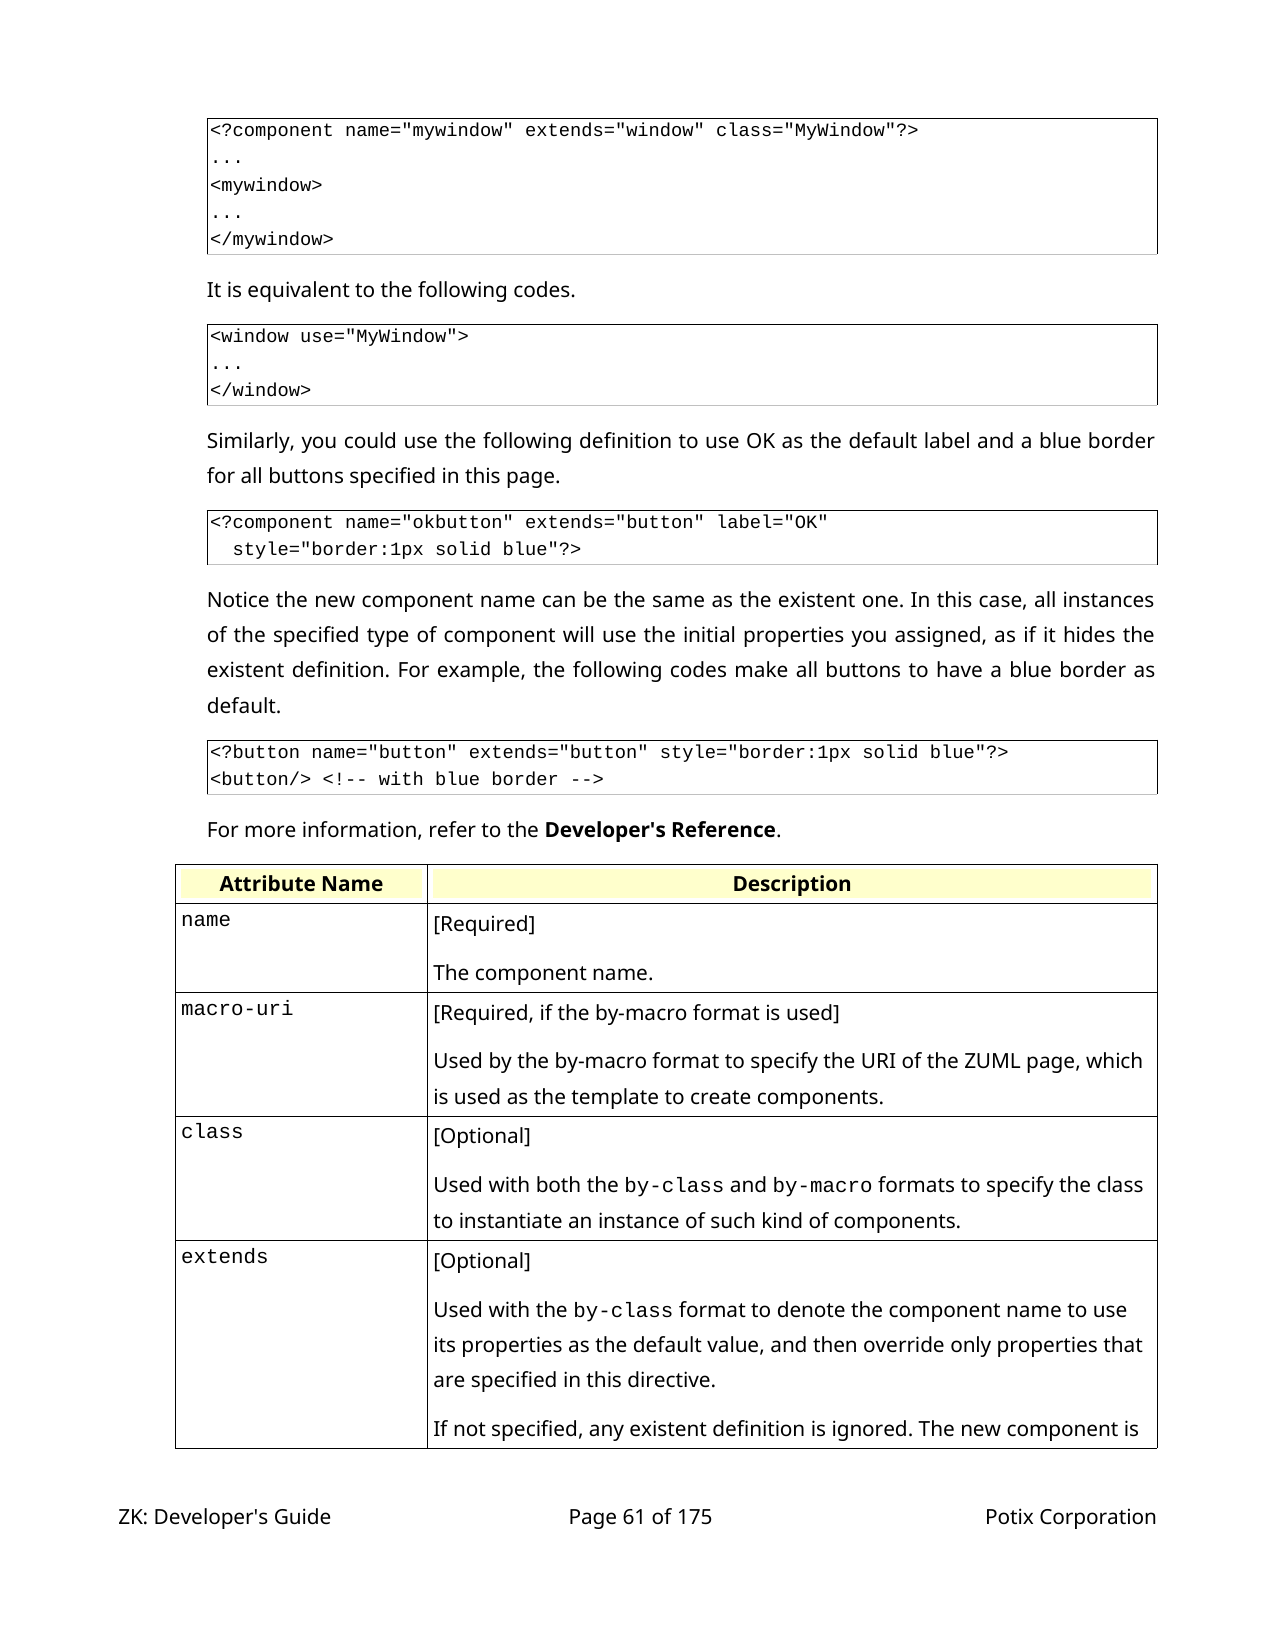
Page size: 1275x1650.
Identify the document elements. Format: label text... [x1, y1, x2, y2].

text <?button name="button" extends="button" style="border:1px solid blue"?> [208, 741, 1157, 764]
table_cell [Optional] Used with both the by-class and by-macro formats to specify the class to instantiate an instance of such kind of components. [428, 1117, 1157, 1240]
table_cell [Required] The component name. [428, 904, 1157, 992]
table_cell name [176, 904, 427, 992]
text <mywindow> [208, 172, 1157, 197]
text Notice the new component name can be the same as the existent one. In this case, all instances of the specified type of component will use the initial properties you assigned, as if it hides the existent definition. For example, the following codes make all buttons to have a blue border as default. [207, 585, 1157, 719]
text style="border:1px solid blue"?> [208, 537, 1157, 564]
table_cell [Optional] Used with the by-class format to denote the component name to use its properties as the default value, and then override only properties that are specified in this directive. If not specified, any existent definition is ignored. The new component is [428, 1241, 1157, 1448]
table_cell extends [176, 1241, 427, 1448]
text ... [208, 200, 1157, 224]
text <button/> <!-- with blue border --> [208, 767, 1157, 794]
table_header Attribute Name [176, 865, 427, 903]
text ... [208, 351, 1157, 375]
text It is equivalent to the following codes. [207, 275, 1157, 303]
table_cell macro-uri [176, 993, 427, 1116]
text For more information, refer to the Developer's Reference. [207, 815, 1157, 843]
text </mywindow> [208, 227, 1157, 254]
text </window> [208, 378, 1157, 405]
text <?component name="okbutton" extends="button" label="OK" [208, 511, 1157, 534]
text Similarly, you could use the following definition to use OK as the default label and a blue border for all buttons specified in this page. [207, 426, 1157, 489]
table_header Description [428, 865, 1157, 903]
text <?component name="mywindow" extends="window" class="MyWindow"?> [208, 119, 1157, 142]
text ... [208, 145, 1157, 169]
text <window use="MyWindow"> [208, 325, 1157, 348]
table_cell class [176, 1117, 427, 1240]
table_cell [Required, if the by-macro format is used] Used by the by-macro format to specify the URI of the ZUML page, which is used as the template to create components. [428, 993, 1157, 1116]
